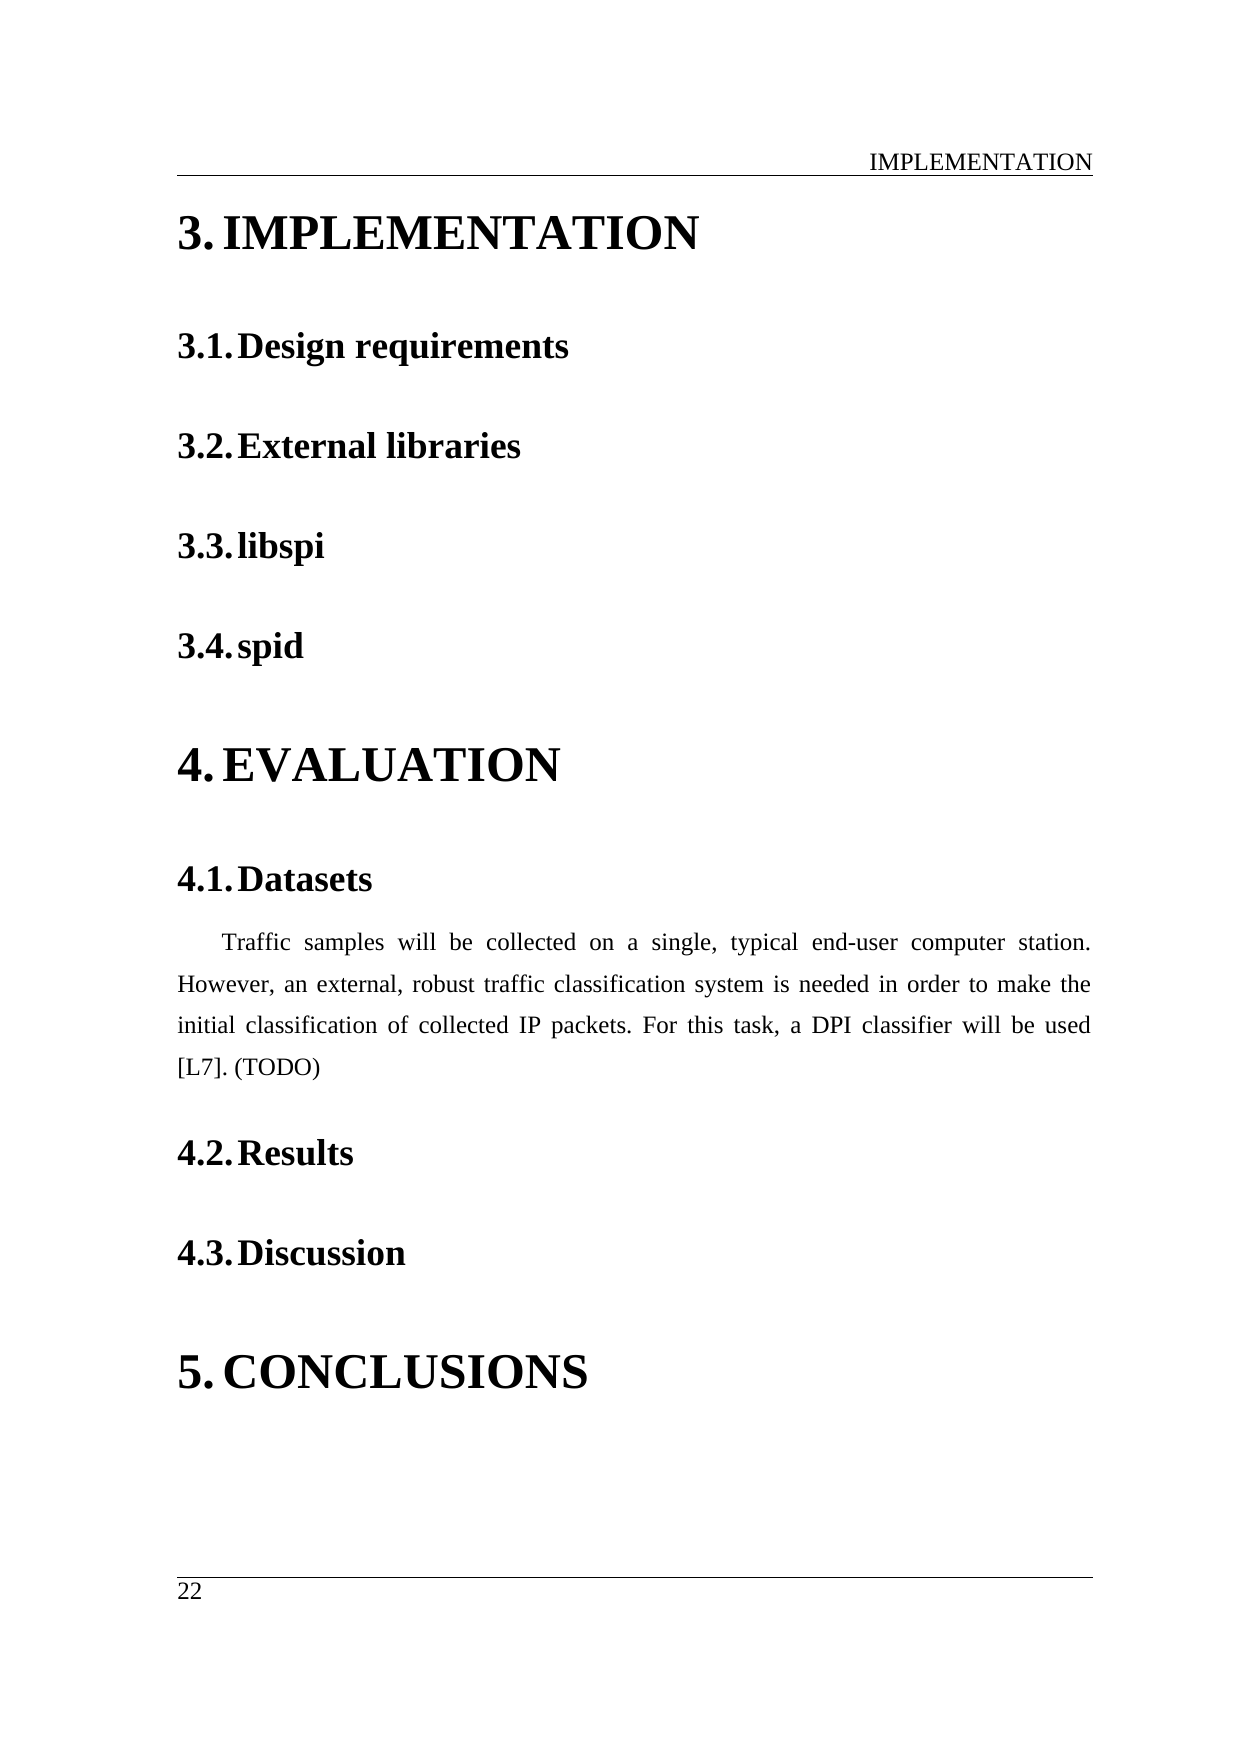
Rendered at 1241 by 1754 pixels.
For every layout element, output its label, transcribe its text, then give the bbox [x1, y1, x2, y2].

subtitle IMPLEMENTATION [177, 205, 1093, 260]
subtitle Results [177, 1132, 1093, 1174]
subtitle Discussion [177, 1232, 1093, 1273]
subtitle CONCLUSIONS [177, 1344, 1093, 1400]
subtitle External libraries [177, 425, 1093, 467]
subtitle EVALUATION [177, 737, 1093, 793]
subtitle Design requirements [177, 326, 1093, 367]
subtitle Datasets [177, 858, 1093, 899]
text Traffic samples will be collected on a single, typical end-user computer station. However, an external, robust traffic classification system is needed in order to make the initial classification of collected IP packets. For this task, a DPI classifier will be used [L7]. (TODO) [177, 928, 1093, 1081]
subtitle libspi [177, 525, 1093, 567]
subtitle spid [177, 625, 1093, 666]
